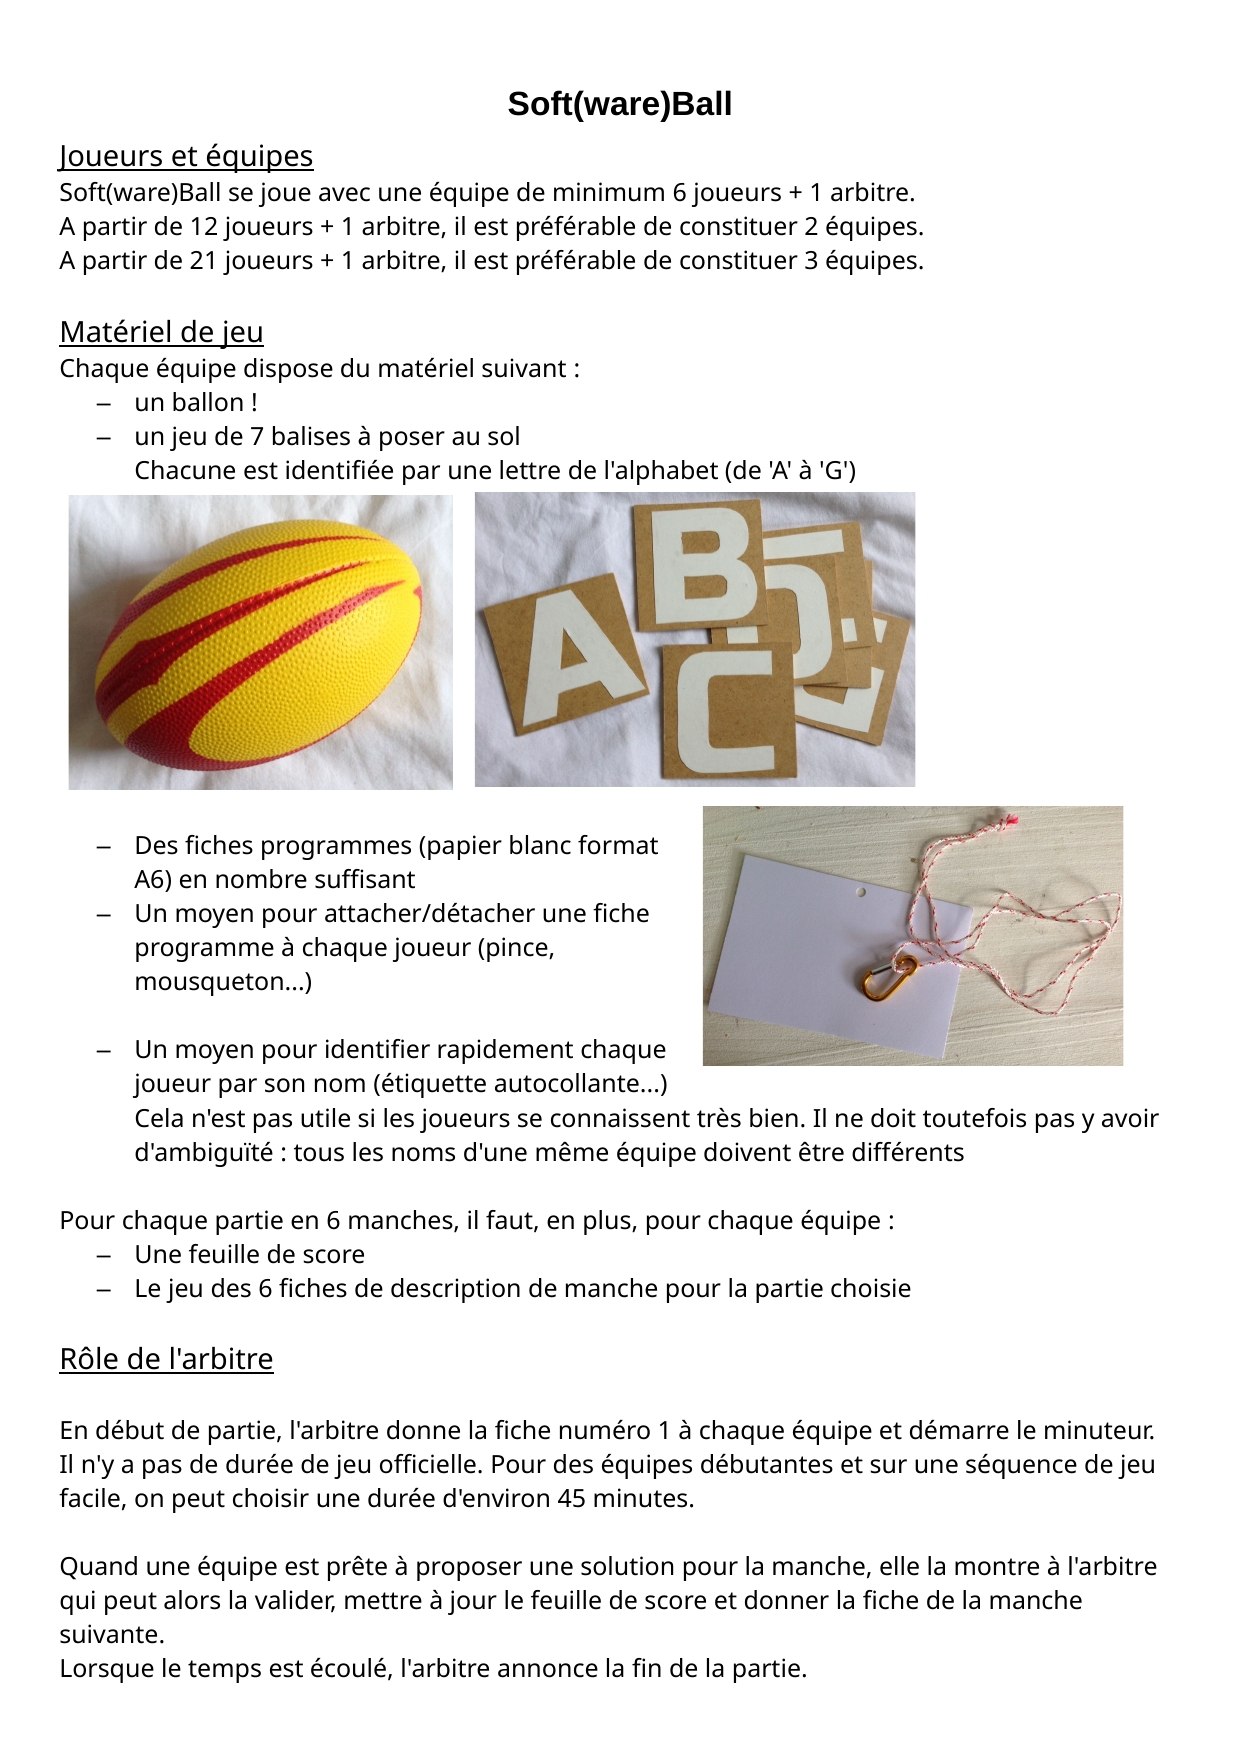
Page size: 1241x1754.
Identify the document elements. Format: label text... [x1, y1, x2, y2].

text Lorsque le temps est écoulé, l'arbitre annonce la fin de la partie. [59, 1651, 1181, 1685]
list Un moyen pour attacher/détacher une fiche programme à chaque joueur (pince, mousqueton...) [97, 896, 702, 1032]
list Des fiches programmes (papier blanc format A6) en nombre suffisant [97, 828, 702, 896]
text Chaque équipe dispose du matériel suivant : [59, 351, 1181, 385]
text En début de partie, l'arbitre donne la fiche numéro 1 à chaque équipe et démarre le minuteur. [59, 1412, 1181, 1446]
list un ballon ! [97, 385, 1181, 419]
text Soft(ware)Ball se joue avec une équipe de minimum 6 joueurs + 1 arbitre. [59, 175, 1181, 209]
text Matériel de jeu [59, 311, 1181, 351]
list Un moyen pour identifier rapidement chaque joueur par son nom (étiquette autocollante...) Cela n'est pas utile si les joueurs se connaissent très bien. Il ne doit toutefois pas y avoir d'ambiguïté : tous les noms d'une même équipe doivent être différents [97, 1032, 1181, 1168]
picture [68, 495, 453, 790]
picture [474, 492, 916, 787]
text A partir de 12 joueurs + 1 arbitre, il est préférable de constituer 2 équipes. [59, 209, 1181, 243]
list Le jeu des 6 fiches de description de manche pour la partie choisie [97, 1271, 1181, 1304]
list [1124, 896, 1181, 1032]
picture [702, 806, 1124, 1066]
text Rôle de l'arbitre [59, 1339, 1181, 1378]
text Pour chaque partie en 6 manches, il faut, en plus, pour chaque équipe : [59, 1202, 1181, 1236]
text Quand une équipe est prête à proposer une solution pour la manche, elle la montre à l'arbitre qui peut alors la valider, mettre à jour le feuille de score et donner la fiche de la manche suivante. [59, 1549, 1181, 1651]
list Une feuille de score [97, 1236, 1181, 1271]
text Il n'y a pas de durée de jeu officielle. Pour des équipes débutantes et sur une séquence de jeu facile, on peut choisir une durée d'environ 45 minutes. [59, 1446, 1181, 1514]
list [1124, 828, 1181, 896]
subtitle Soft(ware)Ball [59, 84, 1181, 123]
text Joueurs et équipes [59, 135, 1181, 175]
list un jeu de 7 balises à poser au sol Chacune est identifiée par une lettre de l'alphabet (de 'A' à 'G') [97, 419, 1181, 487]
text A partir de 21 joueurs + 1 arbitre, il est préférable de constituer 3 équipes. [59, 243, 1181, 277]
